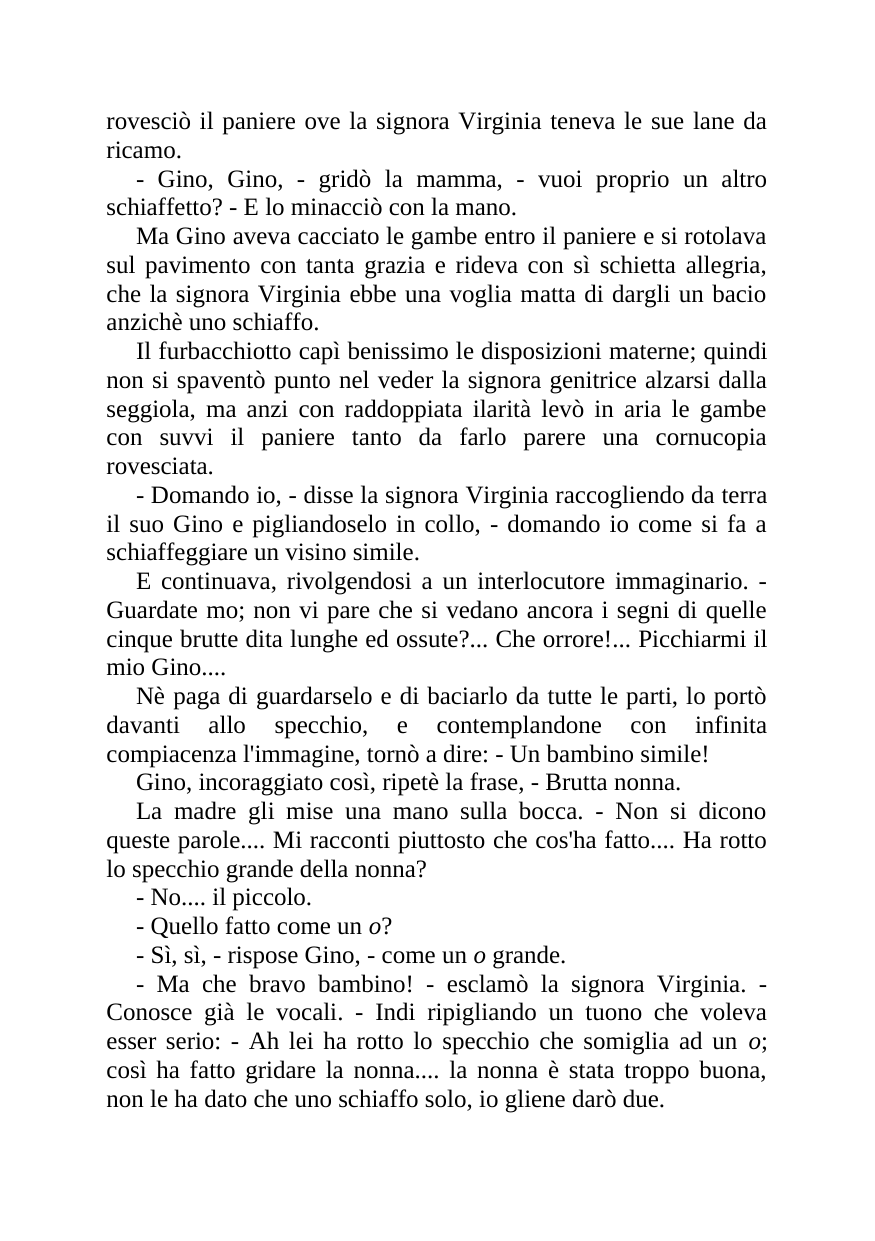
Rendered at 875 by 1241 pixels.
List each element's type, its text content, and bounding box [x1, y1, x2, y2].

text La madre gli mise una mano sulla bocca. - Non si dicono queste parole.... Mi racconti piuttosto che cos'ha fatto.... Ha rotto lo specchio grande della nonna? [106, 796, 768, 882]
text - Ma che bravo bambino! - esclamò la signora Virginia. - Conosce già le vocali. - Indi ripigliando un tuono che voleva esser serio: - Ah lei ha rotto lo specchio che somiglia ad un o; così ha fatto gridare la nonna.... la nonna è stata troppo buona, non le ha dato che uno schiaffo solo, io gliene darò due. [106, 969, 768, 1112]
text - Sì, sì, - rispose Gino, - come un o grande. [106, 940, 768, 969]
text Ma Gino aveva cacciato le gambe entro il paniere e si rotolava sul pavimento con tanta grazia e rideva con sì schietta allegria, che la signora Virginia ebbe una voglia matta di dargli un bacio anzichè uno schiaffo. [106, 221, 768, 336]
text - Quello fatto come un o? [106, 911, 768, 940]
text Gino, incoraggiato così, ripetè la frase, - Brutta nonna. [106, 767, 768, 796]
text - Domando io, - disse la signora Virginia raccogliendo da terra il suo Gino e pigliandoselo in collo, - domando io come si fa a schiaffeggiare un visino simile. [106, 480, 768, 566]
text Il furbacchiotto capì benissimo le disposizioni materne; quindi non si spaventò punto nel veder la signora genitrice alzarsi dalla seggiola, ma anzi con raddoppiata ilarità levò in aria le gambe con suvvi il paniere tanto da farlo parere una cornucopia rovesciata. [106, 336, 768, 480]
text rovesciò il paniere ove la signora Virginia teneva le sue lane da ricamo. [106, 106, 768, 164]
text E continuava, rivolgendosi a un interlocutore immaginario. - Guardate mo; non vi pare che si vedano ancora i segni di quelle cinque brutte dita lunghe ed ossute?... Che orrore!... Picchiarmi il mio Gino.... [106, 566, 768, 681]
text - No.... il piccolo. [106, 882, 768, 911]
text - Gino, Gino, - gridò la mamma, - vuoi proprio un altro schiaffetto? - E lo minacciò con la mano. [106, 164, 768, 221]
text Nè paga di guardarselo e di baciarlo da tutte le parti, lo portò davanti allo specchio, e contemplandone con infinita compiacenza l'immagine, tornò a dire: - Un bambino simile! [106, 681, 768, 767]
